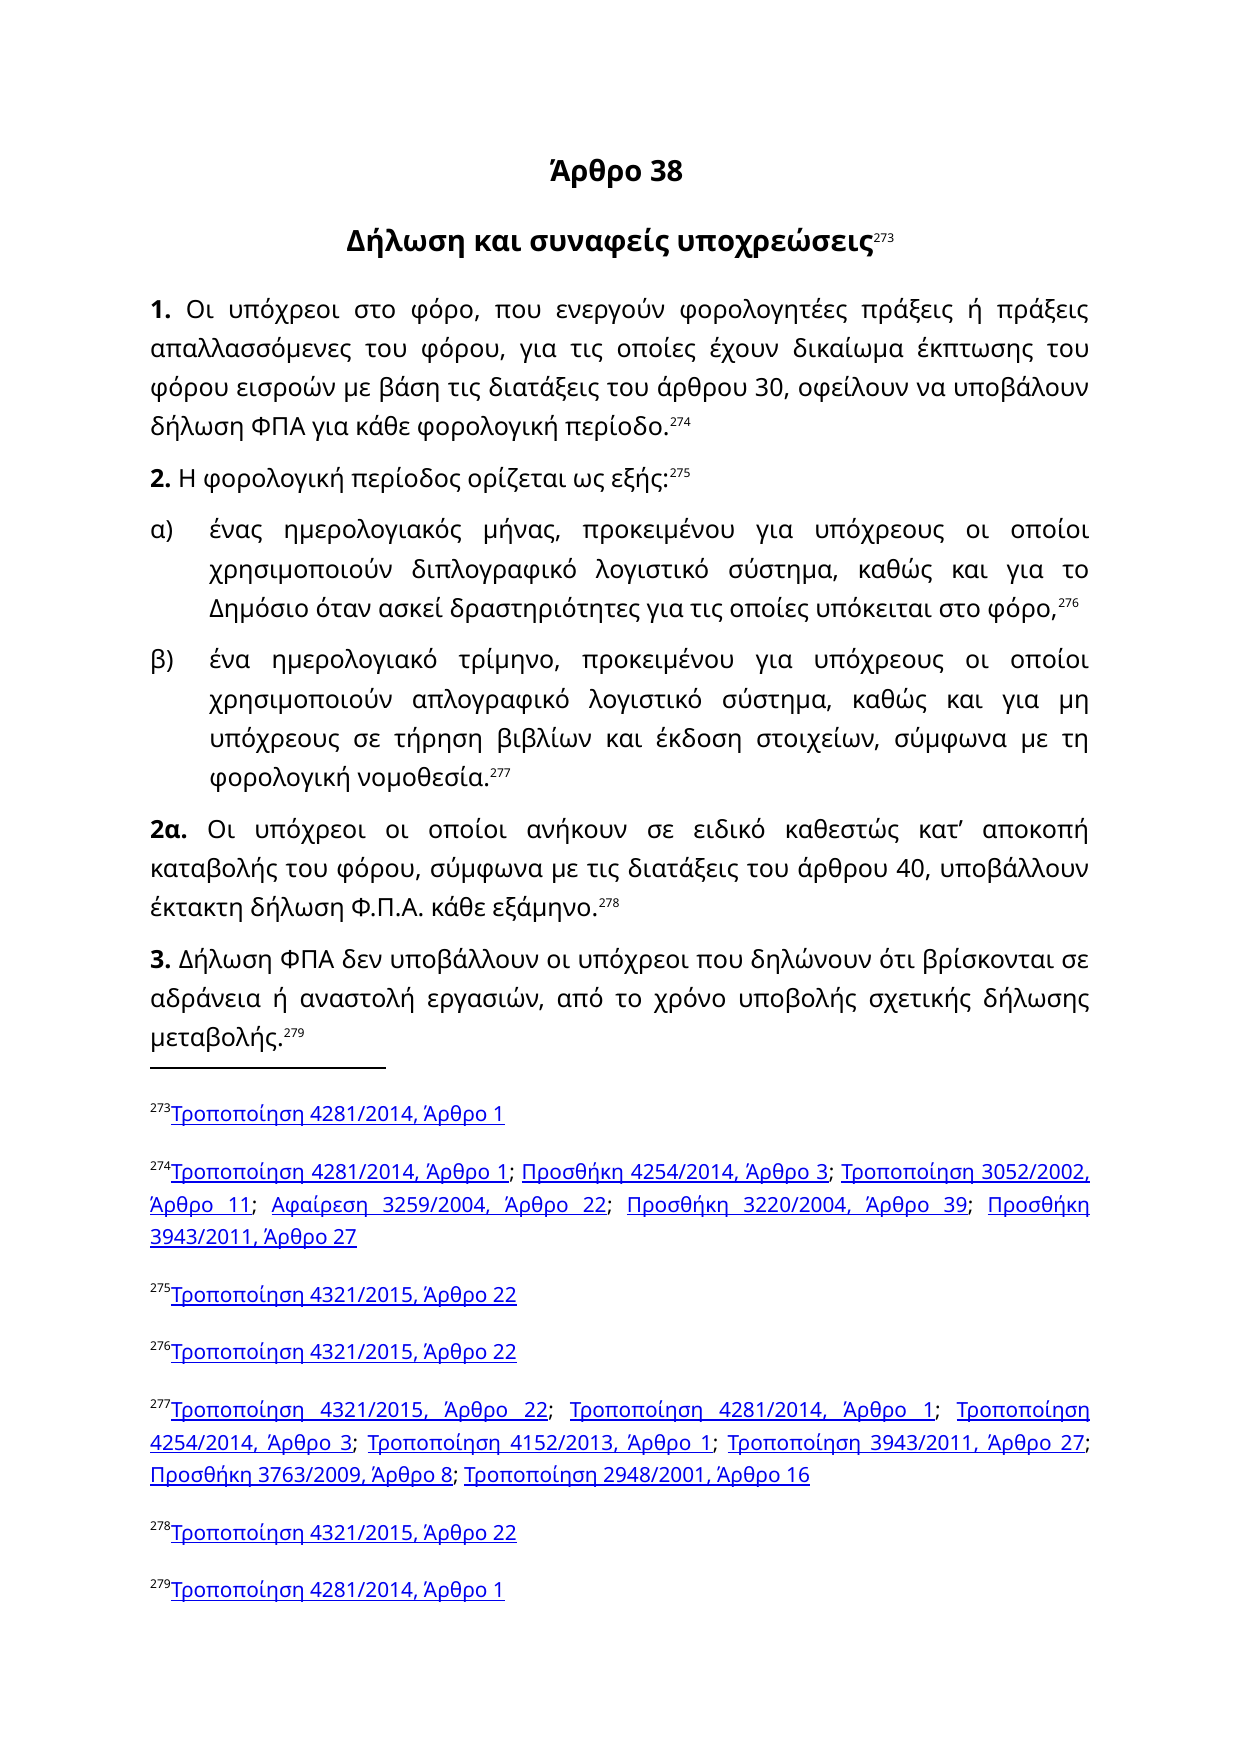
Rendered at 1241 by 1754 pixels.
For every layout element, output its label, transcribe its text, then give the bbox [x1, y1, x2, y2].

subtitle Άρθρο 38 [150, 150, 1090, 190]
text Τροποποίηση 4281/2014, Άρθρο 1; Προσθήκη 4254/2014, Άρθρο 3; Τροποποίηση 3052/2002, Άρθρο 11; Αφαίρεση 3259/2004, Άρθρο 22; Προσθήκη 3220/2004, Άρθρο 39; Προσθήκη 3943/2011, Άρθρο 27 [150, 1157, 1090, 1251]
subtitle Δήλωση και συναφείς υποχρεώσεις [150, 221, 1090, 260]
text Τροποποίηση 4321/2015, Άρθρο 22 [150, 1280, 1090, 1308]
text Τροποποίηση 4321/2015, Άρθρο 22 [150, 1518, 1090, 1546]
text 2. Η φορολογική περίοδος ορίζεται ως εξής: [150, 460, 1090, 494]
text Τροποποίηση 4281/2014, Άρθρο 1 [150, 1099, 1090, 1128]
text Τροποποίηση 4321/2015, Άρθρο 22; Τροποποίηση 4281/2014, Άρθρο 1; Τροποποίηση 4254/2014, Άρθρο 3; Τροποποίηση 4152/2013, Άρθρο 1; Τροποποίηση 3943/2011, Άρθρο 27; Προσθήκη 3763/2009, Άρθρο 8; Τροποποίηση 2948/2001, Άρθρο 16 [150, 1395, 1090, 1489]
text 3. Δήλωση ΦΠΑ δεν υποβάλλουν οι υπόχρεοι που δηλώνουν ότι βρίσκονται σε αδράνεια ή αναστολή εργασιών, από το χρόνο υποβολής σχετικής δήλωσης μεταβολής. [150, 941, 1090, 1054]
text Τροποποίηση 4281/2014, Άρθρο 1 [150, 1576, 1090, 1604]
list α) ένας ημερολογιακός μήνας, προκειμένου για υπόχρεους οι οποίοι χρησιμοποιούν διπλογραφικό λογιστικό σύστημα, καθώς και για το Δημόσιο όταν ασκεί δραστηριότητες για τις οποίες υπόκειται στο φόρο, [150, 512, 1090, 624]
text 1. Οι υπόχρεοι στο φόρο, που ενεργούν φορολογητέες πράξεις ή πράξεις απαλλασσόμενες του φόρου, για τις οποίες έχουν δικαίωμα έκπτωσης του φόρου εισροών με βάση τις διατάξεις του άρθρου 30, οφείλουν να υποβάλουν δήλωση ΦΠΑ για κάθε φορολογική περίοδο. [150, 291, 1090, 443]
list β) ένα ημερολογιακό τρίμηνο, προκειμένου για υπόχρεους οι οποίοι χρησιμοποιούν απλογραφικό λογιστικό σύστημα, καθώς και για μη υπόχρεους σε τήρηση βιβλίων και έκδοση στοιχείων, σύμφωνα με τη φορολογική νομοθεσία. [150, 642, 1090, 794]
text Τροποποίηση 4321/2015, Άρθρο 22 [150, 1337, 1090, 1366]
text 2α. Οι υπόχρεοι οι οποίοι ανήκουν σε ειδικό καθεστώς κατ’ αποκοπή καταβολής του φόρου, σύμφωνα με τις διατάξεις του άρθρου 40, υποβάλλουν έκτακτη δήλωση Φ.Π.Α. κάθε εξάμηνο. [150, 811, 1090, 924]
